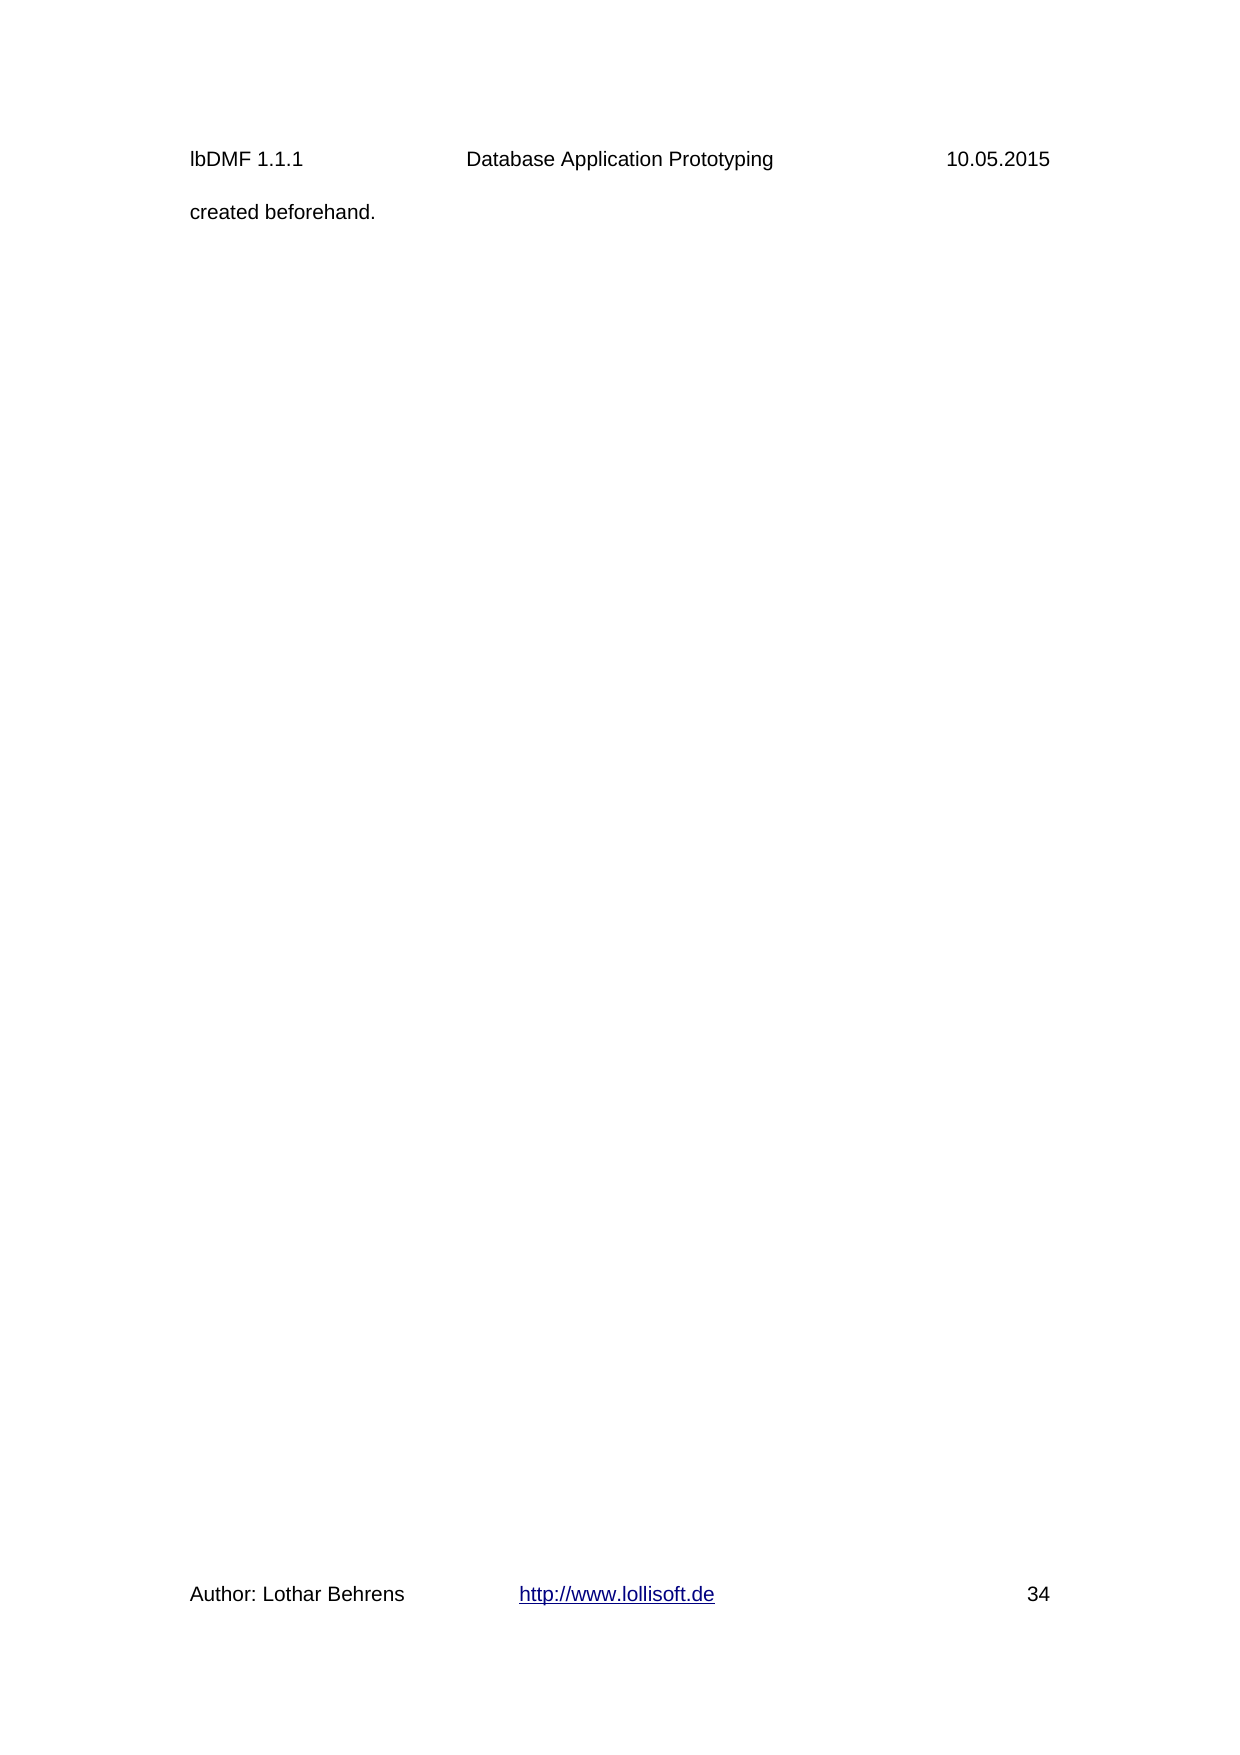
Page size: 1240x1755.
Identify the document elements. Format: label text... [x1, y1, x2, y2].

text created beforehand. [189, 201, 1050, 224]
